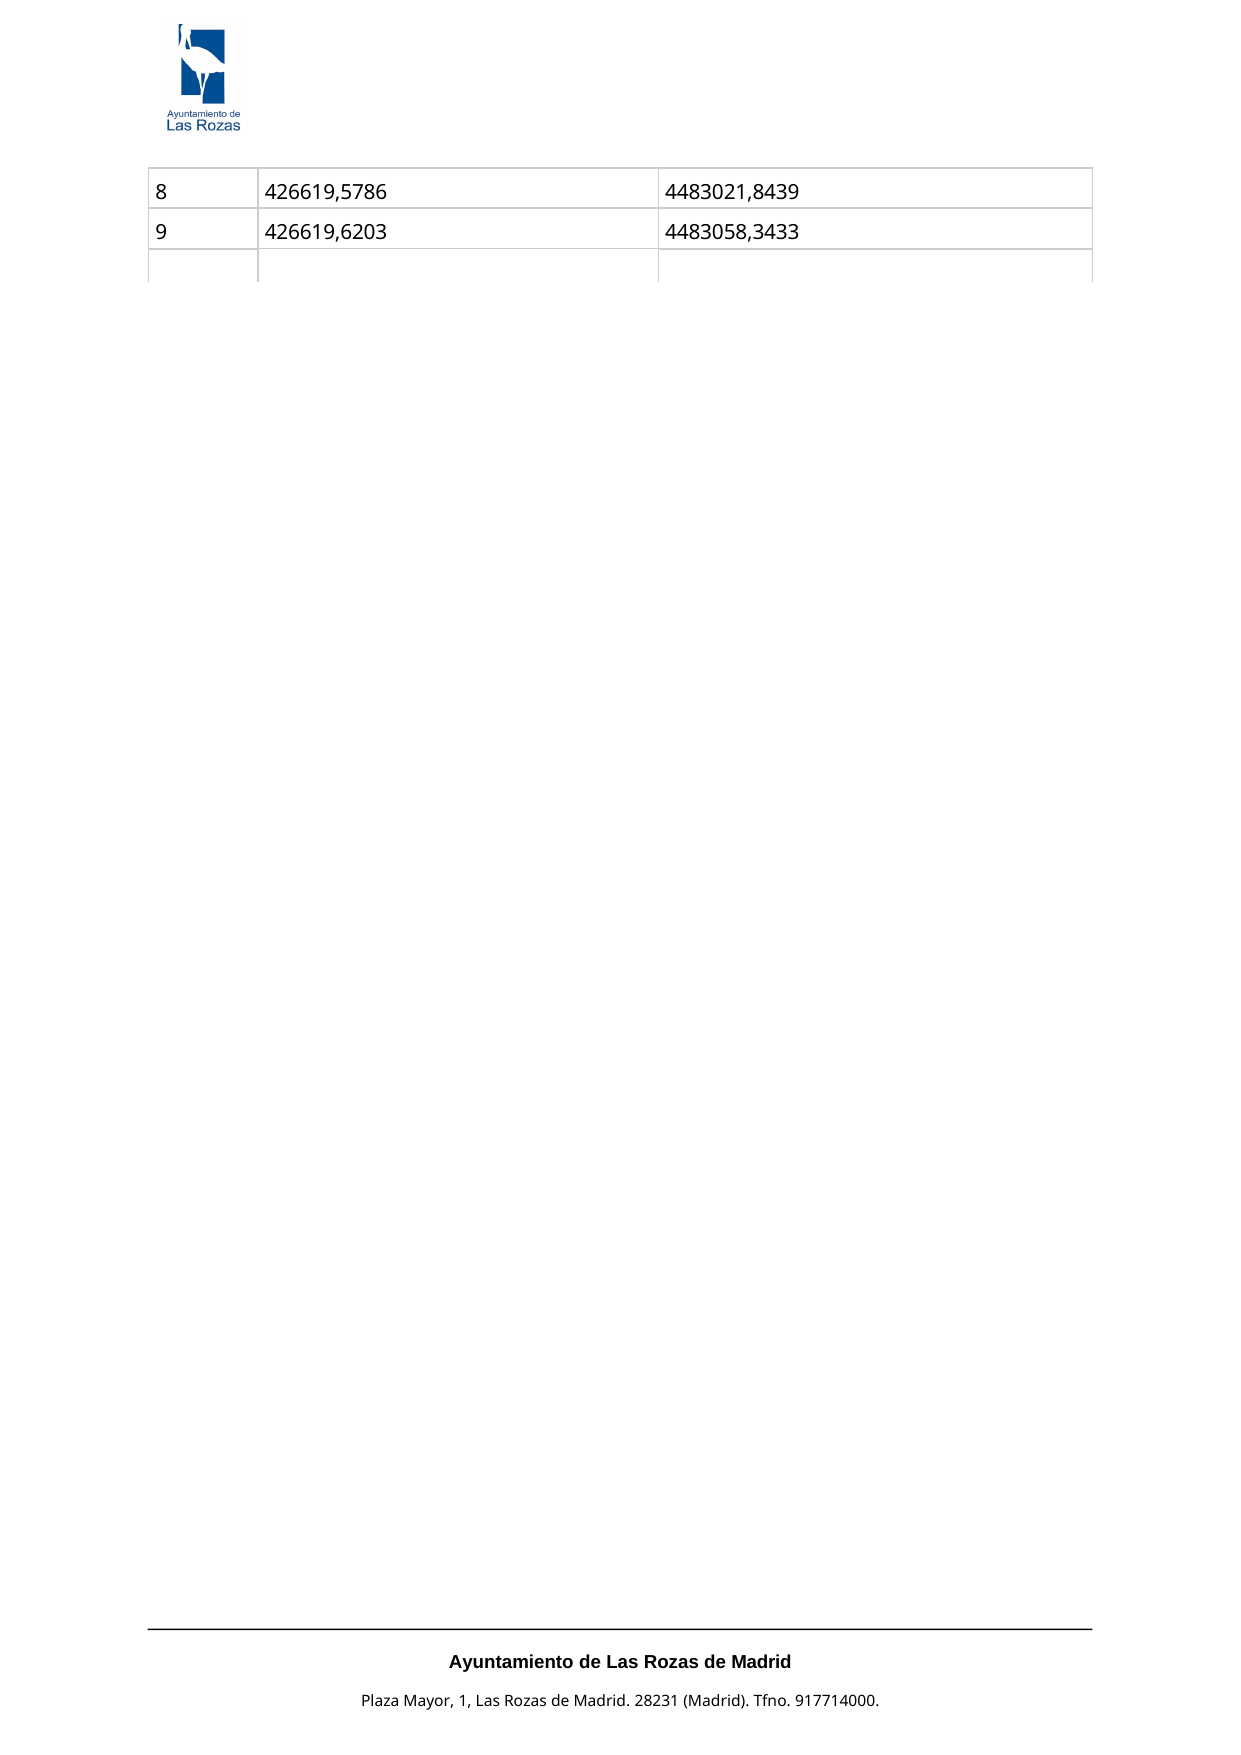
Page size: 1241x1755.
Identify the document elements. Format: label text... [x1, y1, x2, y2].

table_cell [149, 250, 257, 282]
table_cell [259, 249, 658, 282]
table_cell [659, 250, 1092, 282]
table_cell 4483021,8439 [659, 169, 1092, 207]
table_cell 8 [149, 169, 257, 207]
table_cell 4483058,3433 [659, 209, 1092, 248]
table_cell 426619,6203 [259, 209, 658, 248]
table_cell 9 [149, 209, 257, 248]
table_cell 426619,5786 [259, 169, 658, 207]
